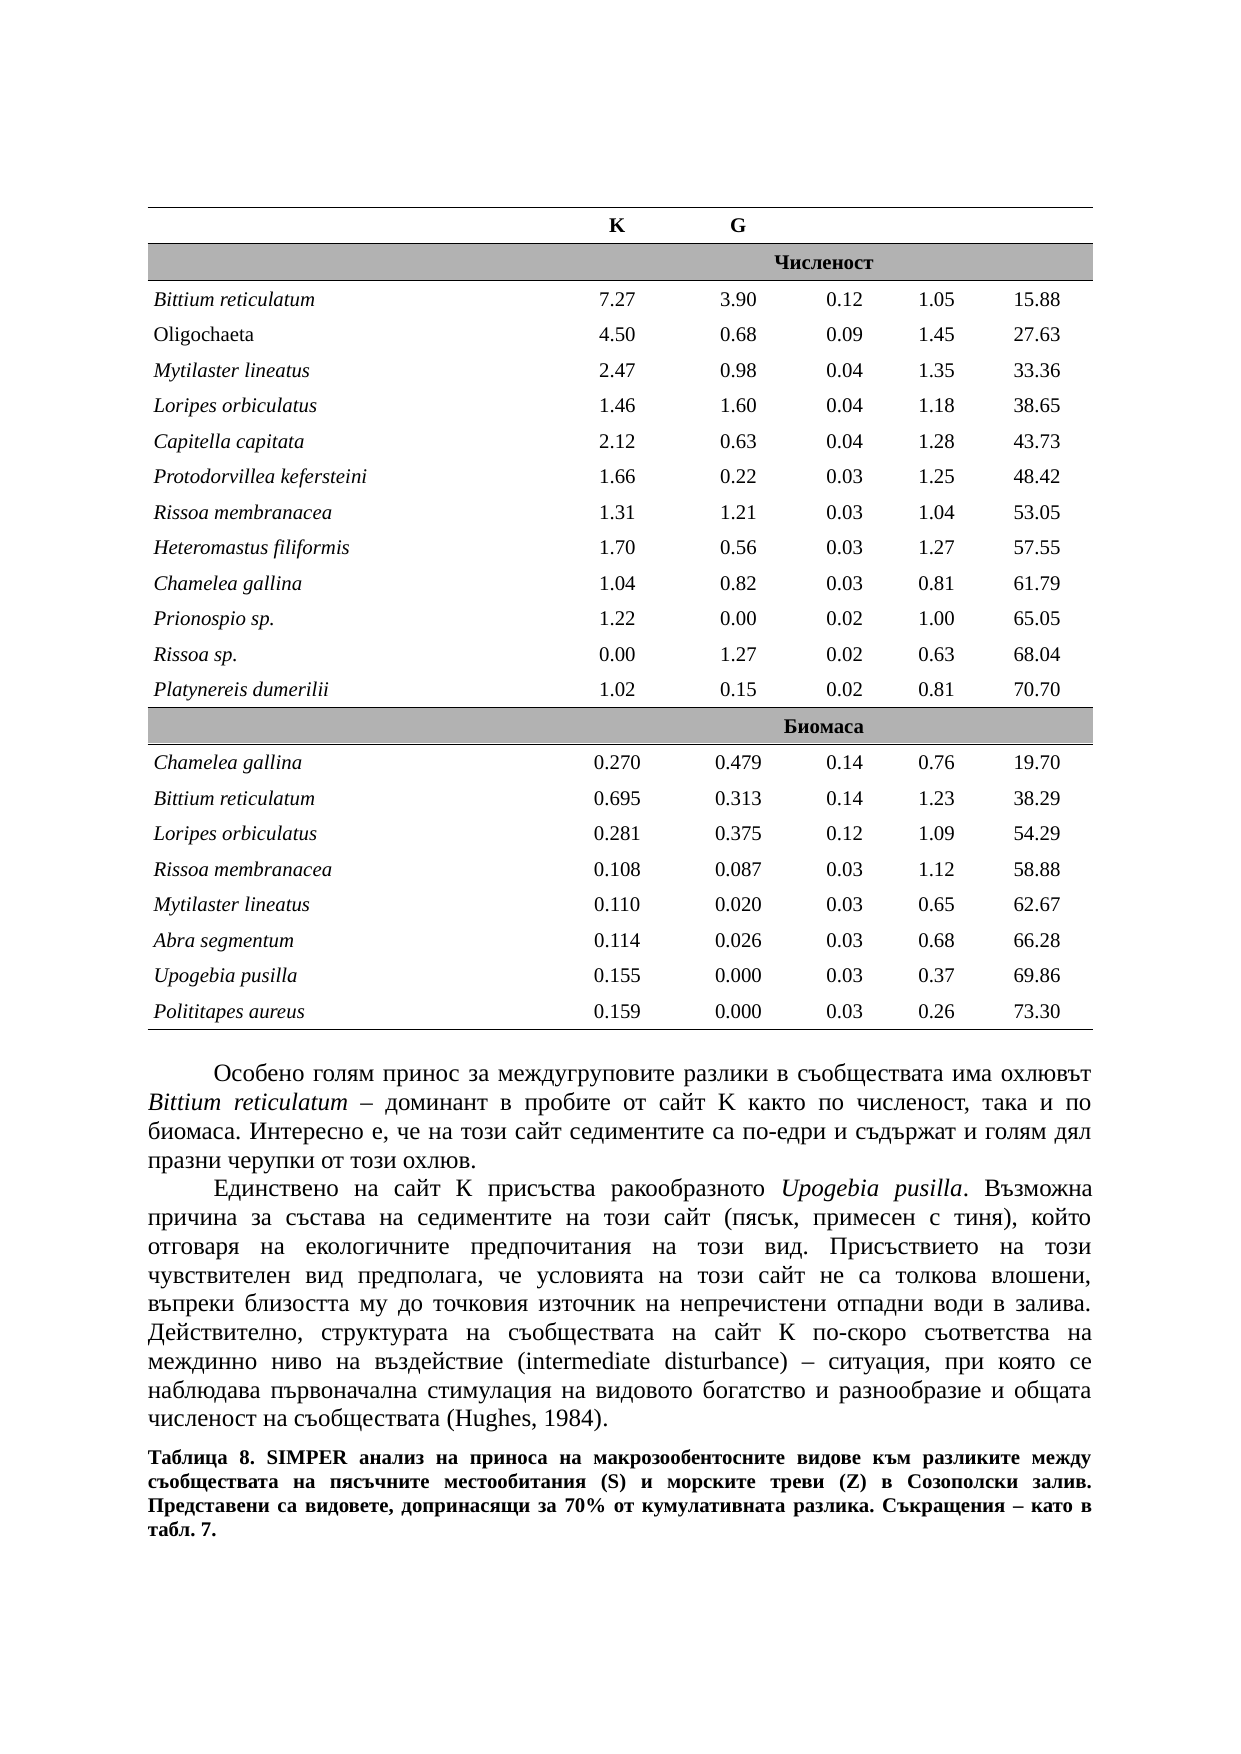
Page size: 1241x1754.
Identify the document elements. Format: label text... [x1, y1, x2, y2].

table_cell 1.27 [892, 529, 981, 565]
table_cell [981, 208, 1093, 243]
table_cell 0.479 [679, 745, 797, 780]
table_cell 2.12 [555, 423, 679, 458]
table_cell 0.37 [892, 958, 981, 993]
table_cell 57.55 [981, 529, 1093, 565]
table_cell Polititapes aureus [148, 993, 555, 1029]
table_cell Oligochaeta [148, 316, 555, 352]
table_cell G [679, 208, 797, 243]
table_cell 1.23 [892, 780, 981, 816]
table_cell Биомаса [555, 708, 1093, 743]
table_cell 1.04 [555, 565, 679, 600]
table_cell 0.04 [797, 423, 892, 458]
table_cell 0.03 [797, 958, 892, 993]
table_cell 0.03 [797, 565, 892, 600]
table_cell 0.000 [679, 993, 797, 1029]
table_cell 0.56 [679, 529, 797, 565]
table_cell 68.04 [981, 636, 1093, 671]
text Единствено на сайт К присъства ракообразното Upogebia pusilla. Възможна причина за състава на седиментите на този сайт (пясък, примесен с тиня), който отговаря на екологичните предпочитания на този вид. Присъствието на този чувствителен вид предполага, че условията на този сайт не са толкова влошени, въпреки близостта му до точковия източник на непречистени отпадни води в залива. Действително, структурата на съобществата на сайт К по-скоро съответства на междинно ниво на въздействие (intermediate disturbance) – ситуация, при която се наблюдава първоначална стимулация на видовото богатство и разнообразие и общата численост на съобществата (Hughes, 1984). [148, 1173, 1093, 1432]
table_cell 1.09 [892, 816, 981, 851]
table_cell Численост [555, 244, 1093, 280]
table_cell 1.00 [892, 600, 981, 636]
table_cell 3.90 [679, 281, 797, 316]
table_cell Prionospio sp. [148, 600, 555, 636]
table_cell 0.03 [797, 851, 892, 887]
table_cell 69.86 [981, 958, 1093, 993]
table_cell Chamelea gallina [148, 745, 555, 780]
table_cell Platynereis dumerilii [148, 671, 555, 707]
table_cell 1.70 [555, 529, 679, 565]
table_cell Rissoa sp. [148, 636, 555, 671]
table_cell 1.35 [892, 352, 981, 387]
table_cell 1.22 [555, 600, 679, 636]
table_cell 0.02 [797, 600, 892, 636]
table_cell 1.31 [555, 494, 679, 529]
table_cell 0.14 [797, 780, 892, 816]
table_cell 0.04 [797, 352, 892, 387]
table_cell 0.81 [892, 565, 981, 600]
table_cell 0.695 [555, 780, 679, 816]
table_cell [148, 708, 555, 743]
table_cell 0.14 [797, 745, 892, 780]
table_cell 1.45 [892, 316, 981, 352]
table_cell 66.28 [981, 922, 1093, 958]
text Особено голям принос за междугруповите разлики в съобществата има охлювът Bittium reticulatum – доминант в пробите от сайт K както по численост, така и по биомаса. Интересно е, че на този сайт седиментите са по-едри и съдържат и голям дял празни черупки от този охлюв. [148, 1058, 1093, 1173]
table_cell 0.155 [555, 958, 679, 993]
table_cell 0.82 [679, 565, 797, 600]
table_cell 0.00 [555, 636, 679, 671]
table_cell 0.76 [892, 745, 981, 780]
table_cell 70.70 [981, 671, 1093, 707]
table_cell 0.03 [797, 529, 892, 565]
table_cell 0.026 [679, 922, 797, 958]
table_cell 0.087 [679, 851, 797, 887]
table_cell 0.270 [555, 745, 679, 780]
table_cell Bittium reticulatum [148, 780, 555, 816]
text Таблица 8. SIMPER анализ на приноса на макрозообентосните видове към разликите между съобществата на пясъчните местообитания (S) и морските треви (Z) в Созополски залив. Представени са видовете, допринасящи за 70% от кумулативната разлика. Съкращения – като в табл. 7. [148, 1445, 1093, 1541]
table_cell 1.27 [679, 636, 797, 671]
table_cell Rissoa membranacea [148, 851, 555, 887]
table_cell 1.05 [892, 281, 981, 316]
table_cell 0.000 [679, 958, 797, 993]
table_cell Loripes orbiculatus [148, 816, 555, 851]
table_cell 0.281 [555, 816, 679, 851]
table_cell 0.26 [892, 993, 981, 1029]
table_cell K [555, 208, 679, 243]
table_cell 0.12 [797, 281, 892, 316]
table_cell 33.36 [981, 352, 1093, 387]
table_cell 0.98 [679, 352, 797, 387]
table_cell Bittium reticulatum [148, 281, 555, 316]
table_cell 1.66 [555, 458, 679, 494]
table_cell 19.70 [981, 745, 1093, 780]
table_cell 0.02 [797, 636, 892, 671]
table_cell 0.020 [679, 887, 797, 922]
table_cell [148, 244, 555, 280]
table_cell 1.21 [679, 494, 797, 529]
table_cell 0.375 [679, 816, 797, 851]
table_cell Mytilaster lineatus [148, 887, 555, 922]
table_cell 0.63 [892, 636, 981, 671]
table_cell 0.00 [679, 600, 797, 636]
table_cell Upogebia pusilla [148, 958, 555, 993]
table_cell 0.81 [892, 671, 981, 707]
table_cell 43.73 [981, 423, 1093, 458]
table_cell 0.03 [797, 458, 892, 494]
table_cell 53.05 [981, 494, 1093, 529]
table_cell 0.02 [797, 671, 892, 707]
table_cell 1.02 [555, 671, 679, 707]
table_cell 0.110 [555, 887, 679, 922]
table_cell 73.30 [981, 993, 1093, 1029]
table_cell Protodorvillea kefersteini [148, 458, 555, 494]
table_cell 58.88 [981, 851, 1093, 887]
table_cell 0.108 [555, 851, 679, 887]
table_cell 1.60 [679, 387, 797, 423]
table_cell 0.65 [892, 887, 981, 922]
table_cell 4.50 [555, 316, 679, 352]
table_cell 62.67 [981, 887, 1093, 922]
table_cell 0.03 [797, 494, 892, 529]
table_cell 0.03 [797, 993, 892, 1029]
table_cell 1.12 [892, 851, 981, 887]
table_cell 1.04 [892, 494, 981, 529]
table_cell 1.25 [892, 458, 981, 494]
table_cell 2.47 [555, 352, 679, 387]
table_cell 48.42 [981, 458, 1093, 494]
table_cell Capitella capitata [148, 423, 555, 458]
table_cell 0.12 [797, 816, 892, 851]
table_cell 38.29 [981, 780, 1093, 816]
table_cell 0.313 [679, 780, 797, 816]
table_cell 0.03 [797, 922, 892, 958]
table_cell [797, 208, 892, 243]
table_cell 0.03 [797, 887, 892, 922]
table_cell 0.09 [797, 316, 892, 352]
table_cell 15.88 [981, 281, 1093, 316]
table_cell Loripes orbiculatus [148, 387, 555, 423]
table_cell Chamelea gallina [148, 565, 555, 600]
table_cell 0.114 [555, 922, 679, 958]
table_cell 0.159 [555, 993, 679, 1029]
table_cell 27.63 [981, 316, 1093, 352]
table_cell 7.27 [555, 281, 679, 316]
table_cell Heteromastus filiformis [148, 529, 555, 565]
table_cell 61.79 [981, 565, 1093, 600]
table_cell 0.68 [892, 922, 981, 958]
table_cell 1.18 [892, 387, 981, 423]
table_cell 38.65 [981, 387, 1093, 423]
table_cell Rissoa membranacea [148, 494, 555, 529]
table_cell 0.63 [679, 423, 797, 458]
table_cell 1.28 [892, 423, 981, 458]
table_cell 0.15 [679, 671, 797, 707]
table_cell [148, 208, 555, 243]
table_cell 54.29 [981, 816, 1093, 851]
table_cell 0.04 [797, 387, 892, 423]
table_cell Abra segmentum [148, 922, 555, 958]
table_cell 0.68 [679, 316, 797, 352]
table_cell 0.22 [679, 458, 797, 494]
table_cell [892, 208, 981, 243]
table_cell 1.46 [555, 387, 679, 423]
table_cell Mytilaster lineatus [148, 352, 555, 387]
table_cell 65.05 [981, 600, 1093, 636]
